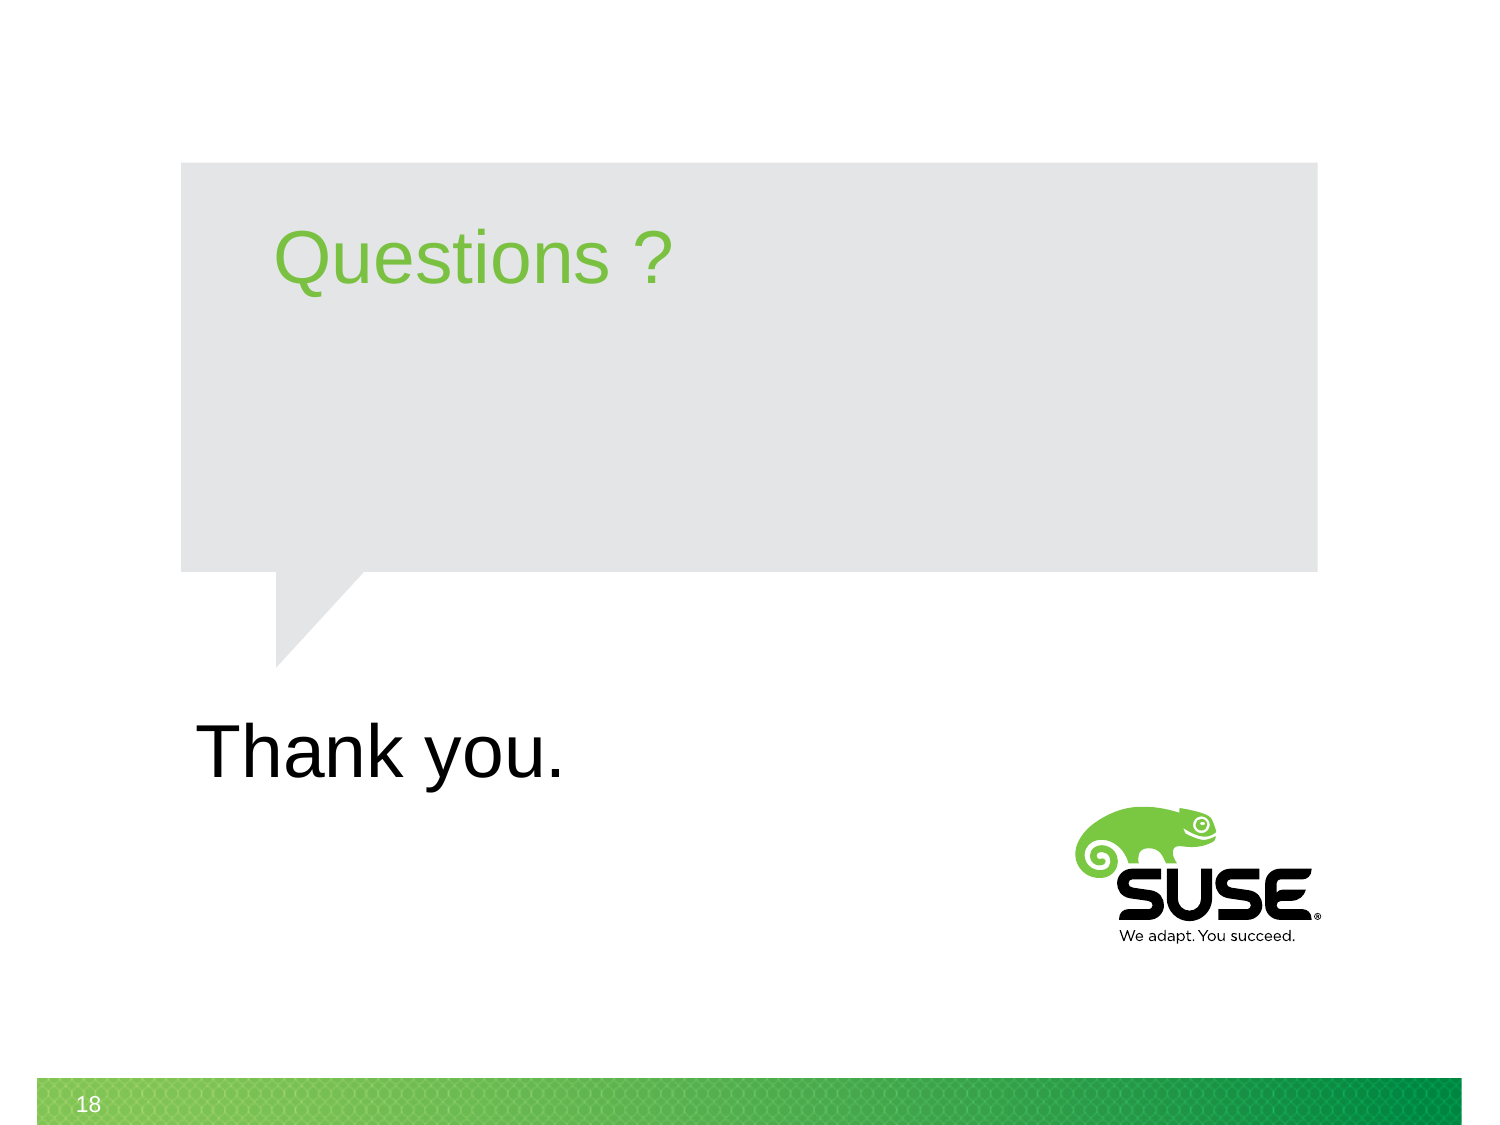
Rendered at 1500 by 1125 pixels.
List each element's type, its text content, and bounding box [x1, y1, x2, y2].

picture [37, 1078, 1462, 1125]
text_box Questions ? [259, 213, 1334, 307]
